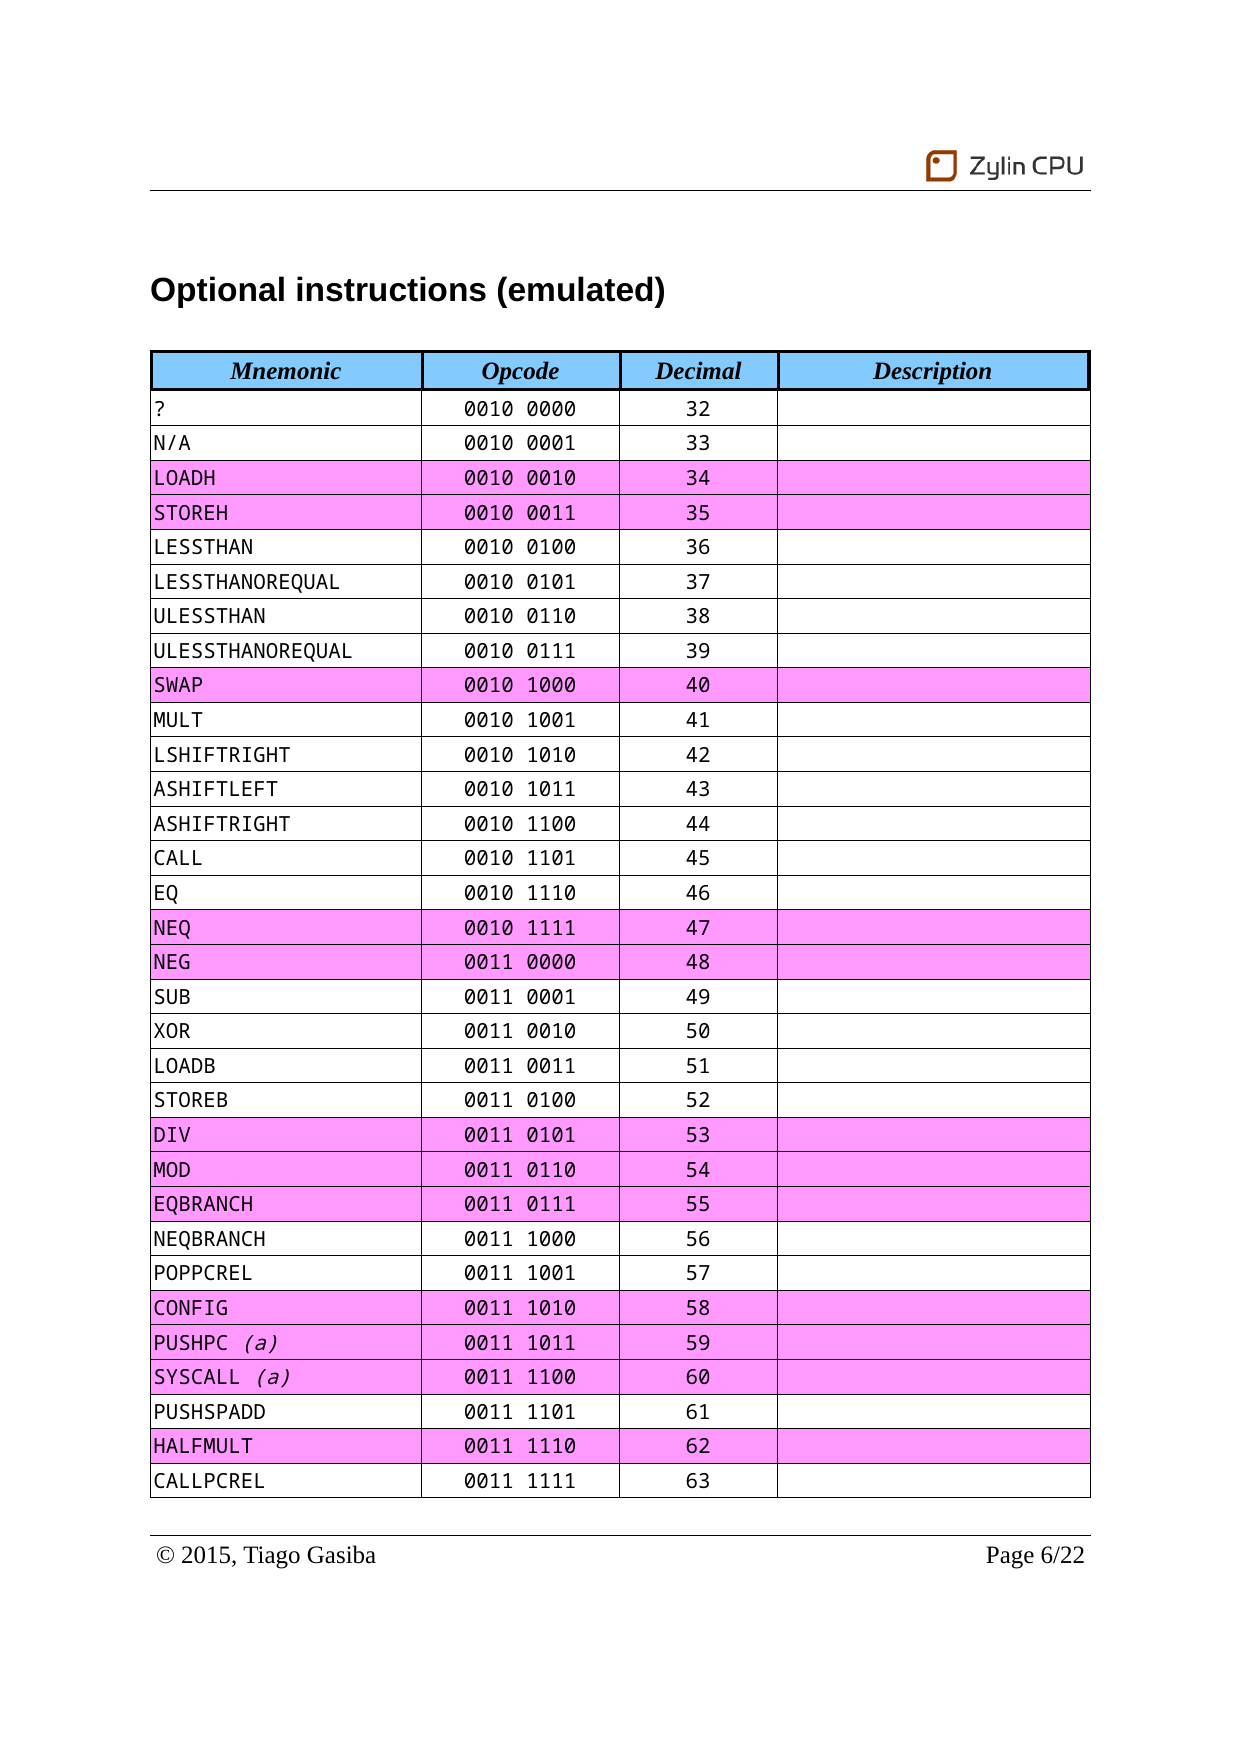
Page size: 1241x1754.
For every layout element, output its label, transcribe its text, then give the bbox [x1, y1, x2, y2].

table_cell 0011 0011 [422, 1049, 619, 1082]
table_cell [778, 1049, 1090, 1082]
table_cell 0011 1000 [422, 1222, 619, 1255]
table_cell 0011 0001 [422, 980, 619, 1013]
table_cell POPPCREL [151, 1256, 421, 1290]
table_cell 37 [620, 565, 777, 598]
table_cell 0010 0011 [422, 495, 619, 529]
table_cell 0011 0000 [422, 945, 619, 979]
table_cell [778, 703, 1090, 736]
table_cell MOD [151, 1152, 421, 1186]
table_cell SUB [151, 980, 421, 1013]
table_cell 48 [620, 945, 777, 979]
table_cell [778, 980, 1090, 1013]
table_cell [778, 565, 1090, 598]
table_cell 33 [620, 426, 777, 460]
table_cell [778, 910, 1090, 944]
table_cell EQBRANCH [151, 1187, 421, 1221]
table_cell 49 [620, 980, 777, 1013]
table_cell 56 [620, 1222, 777, 1255]
table_cell LESSTHANOREQUAL [151, 565, 421, 598]
table_cell 0010 1010 [422, 737, 619, 771]
table_cell [778, 1222, 1090, 1255]
table_cell NEG [151, 945, 421, 979]
table_cell [778, 876, 1090, 909]
table_cell 55 [620, 1187, 777, 1221]
table_cell [778, 1256, 1090, 1290]
table_cell LESSTHAN [151, 530, 421, 564]
table_cell [778, 1395, 1090, 1428]
table_cell 43 [620, 772, 777, 806]
table_cell [778, 1083, 1090, 1117]
table_cell EQ [151, 876, 421, 909]
table_cell [778, 1325, 1090, 1359]
table_cell ULESSTHAN [151, 599, 421, 633]
table_cell [778, 530, 1090, 564]
table_cell HALFMULT [151, 1429, 421, 1463]
table_cell 0011 1001 [422, 1256, 619, 1290]
table_cell 45 [620, 841, 777, 875]
table_cell 0010 1101 [422, 841, 619, 875]
table_cell 0010 0101 [422, 565, 619, 598]
table_cell 0011 0101 [422, 1118, 619, 1151]
subtitle Optional instructions (emulated) [150, 270, 1091, 308]
table_cell 41 [620, 703, 777, 736]
table_cell 0010 0010 [422, 461, 619, 494]
table_cell PUSHPC (a) [151, 1325, 421, 1359]
table_cell 38 [620, 599, 777, 633]
table_cell 0010 1111 [422, 910, 619, 944]
table_cell LOADH [151, 461, 421, 494]
table_cell STOREB [151, 1083, 421, 1117]
table_cell 53 [620, 1118, 777, 1151]
table_cell 44 [620, 807, 777, 840]
table_cell [778, 599, 1090, 633]
table_cell 54 [620, 1152, 777, 1186]
table_cell ? [151, 391, 421, 425]
table_cell STOREH [151, 495, 421, 529]
table_cell [778, 668, 1090, 702]
table_cell [778, 807, 1090, 840]
table_cell [778, 772, 1090, 806]
table_header Mnemonic [153, 353, 421, 388]
table_cell 0011 1100 [422, 1360, 619, 1394]
table_cell 0010 1011 [422, 772, 619, 806]
table_cell 59 [620, 1325, 777, 1359]
table_cell 35 [620, 495, 777, 529]
table_cell SWAP [151, 668, 421, 702]
table_cell LSHIFTRIGHT [151, 737, 421, 771]
table_cell [778, 841, 1090, 875]
table_cell 61 [620, 1395, 777, 1428]
table_cell [778, 1464, 1090, 1497]
table_cell 62 [620, 1429, 777, 1463]
table_cell 0010 0000 [422, 391, 619, 425]
table_cell LOADB [151, 1049, 421, 1082]
table_cell SYSCALL (a) [151, 1360, 421, 1394]
table_cell NEQ [151, 910, 421, 944]
table_cell 0011 0110 [422, 1152, 619, 1186]
table_header Decimal [622, 353, 777, 388]
table_cell 0011 0010 [422, 1014, 619, 1048]
table_cell ASHIFTRIGHT [151, 807, 421, 840]
table_cell [778, 1360, 1090, 1394]
table_cell 0011 1110 [422, 1429, 619, 1463]
table_cell 39 [620, 634, 777, 667]
table_cell [778, 1187, 1090, 1221]
table_cell 47 [620, 910, 777, 944]
table_cell 52 [620, 1083, 777, 1117]
table_cell 36 [620, 530, 777, 564]
table_cell [778, 634, 1090, 667]
table_cell 60 [620, 1360, 777, 1394]
table_cell 0011 0100 [422, 1083, 619, 1117]
table_cell 0010 1001 [422, 703, 619, 736]
table_cell 0010 1000 [422, 668, 619, 702]
table_cell MULT [151, 703, 421, 736]
table_cell XOR [151, 1014, 421, 1048]
table_cell [778, 1291, 1090, 1324]
table_cell [778, 945, 1090, 979]
table_cell 0010 1110 [422, 876, 619, 909]
table_cell [778, 461, 1090, 494]
table_cell CALLPCREL [151, 1464, 421, 1497]
table_cell 46 [620, 876, 777, 909]
table_cell [778, 1152, 1090, 1186]
table_cell CONFIG [151, 1291, 421, 1324]
table_header Opcode [424, 353, 619, 388]
table_cell [778, 391, 1090, 425]
table_cell 40 [620, 668, 777, 702]
table_cell 0010 0111 [422, 634, 619, 667]
table_cell [778, 1429, 1090, 1463]
table_cell 0010 0100 [422, 530, 619, 564]
table_header Description [780, 353, 1087, 388]
table_cell ULESSTHANOREQUAL [151, 634, 421, 667]
table_cell 32 [620, 391, 777, 425]
table_cell 51 [620, 1049, 777, 1082]
table_cell 63 [620, 1464, 777, 1497]
table_cell 0011 1011 [422, 1325, 619, 1359]
table_cell [778, 737, 1090, 771]
table_cell 50 [620, 1014, 777, 1048]
picture [922, 148, 1151, 185]
table_cell 0010 0110 [422, 599, 619, 633]
table_cell DIV [151, 1118, 421, 1151]
table_cell 0011 1010 [422, 1291, 619, 1324]
table_cell 57 [620, 1256, 777, 1290]
table_cell [778, 1014, 1090, 1048]
table_cell N/A [151, 426, 421, 460]
table_cell 0011 1101 [422, 1395, 619, 1428]
table_cell 0011 1111 [422, 1464, 619, 1497]
table_cell CALL [151, 841, 421, 875]
table_cell NEQBRANCH [151, 1222, 421, 1255]
table_cell 0011 0111 [422, 1187, 619, 1221]
table_cell 42 [620, 737, 777, 771]
table_cell 58 [620, 1291, 777, 1324]
table_cell [778, 426, 1090, 460]
table_cell 0010 1100 [422, 807, 619, 840]
table_cell [778, 495, 1090, 529]
table_cell 34 [620, 461, 777, 494]
table_cell [778, 1118, 1090, 1151]
table_cell ASHIFTLEFT [151, 772, 421, 806]
table_cell PUSHSPADD [151, 1395, 421, 1428]
table_cell 0010 0001 [422, 426, 619, 460]
